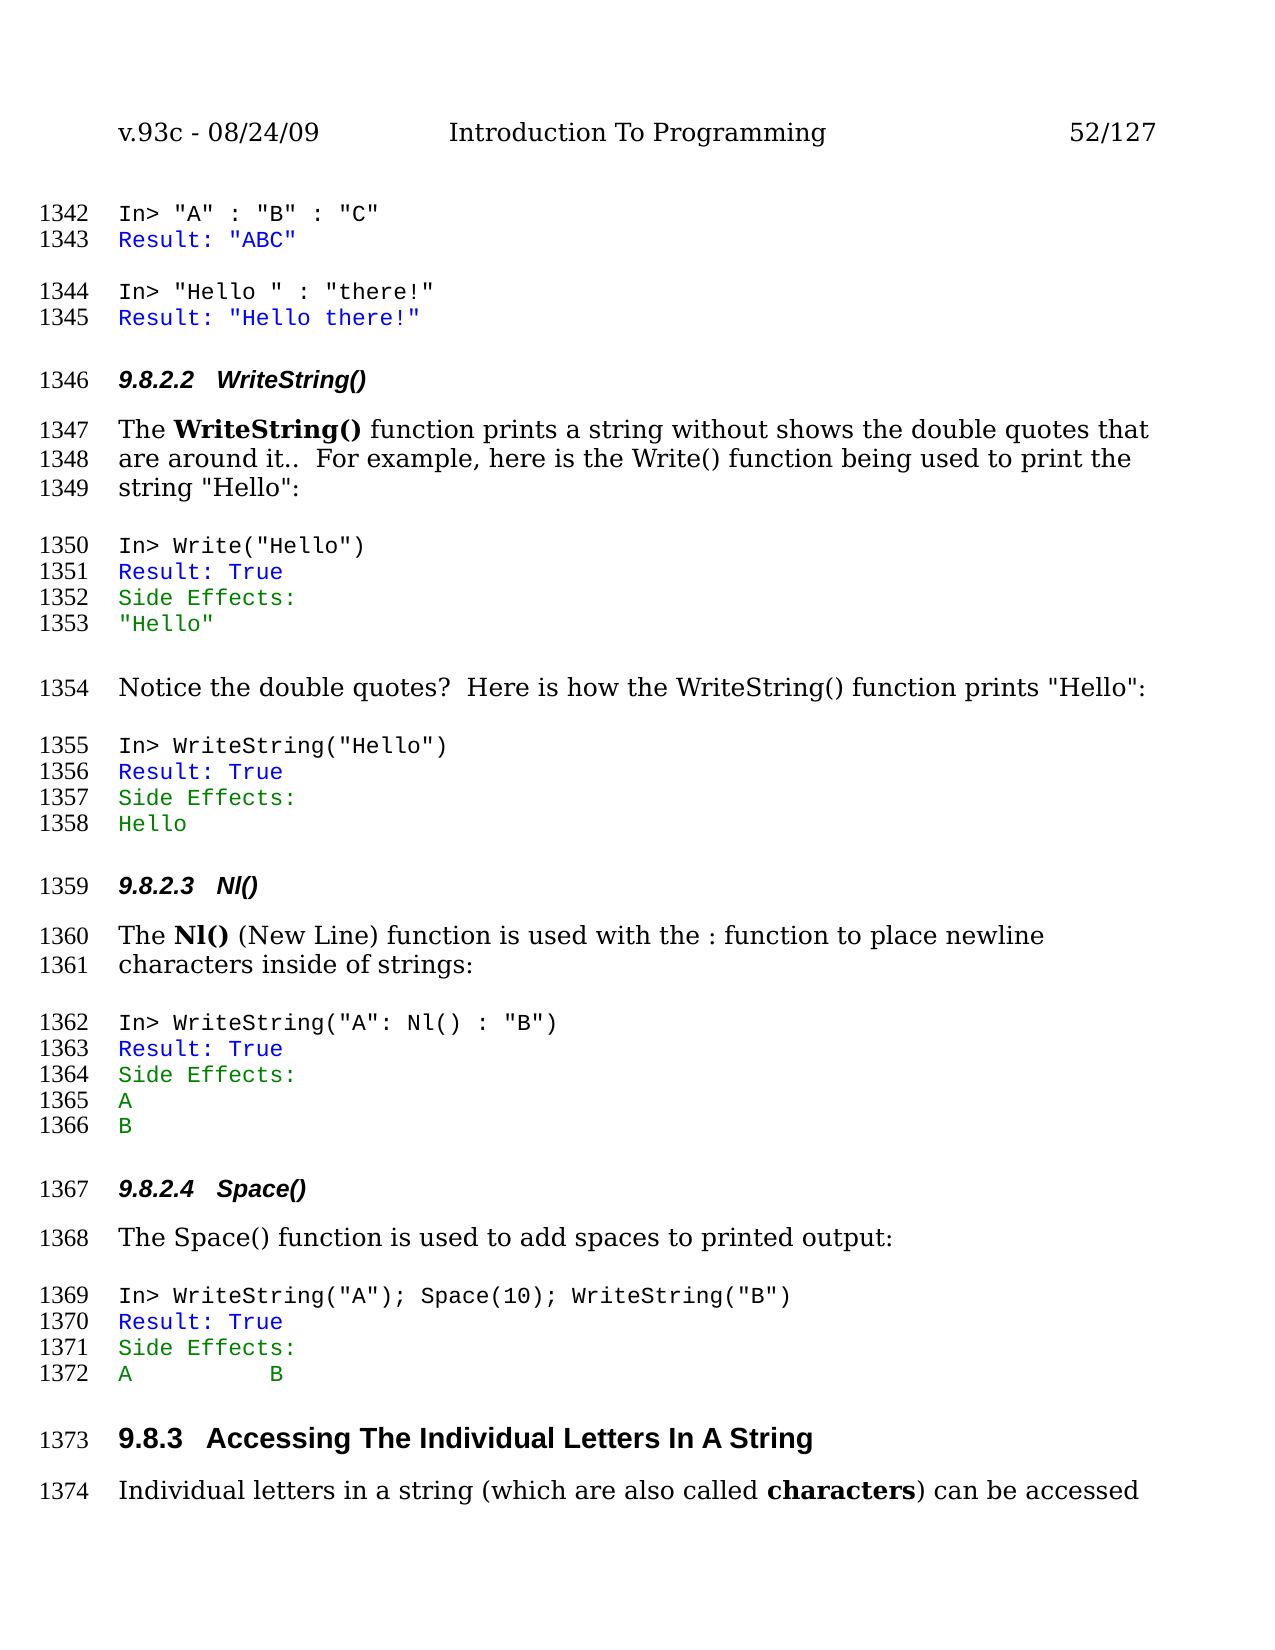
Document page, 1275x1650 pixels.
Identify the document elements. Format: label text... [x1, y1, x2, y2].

text In> WriteString("Hello") [118, 734, 1157, 760]
text The Space() function is used to add spaces to printed output: [118, 1223, 1157, 1252]
text The Nl() (New Line) function is used with the : function to place newline characters inside of strings: [118, 921, 1157, 979]
text In> WriteString("A"); Space(10); WriteString("B") [118, 1284, 1157, 1310]
text Notice the double quotes? Here is how the WriteString() function prints "Hello": [118, 673, 1157, 702]
text In> WriteString("A": Nl() : "B") [118, 1011, 1157, 1037]
text A [118, 1089, 1157, 1115]
text Side Effects: [118, 786, 1157, 812]
text In> "A" : "B" : "C" [118, 203, 1157, 229]
text "Hello" [118, 612, 1157, 638]
subtitle Nl() [118, 871, 1157, 900]
text Side Effects: [118, 1063, 1157, 1089]
text Side Effects: [118, 586, 1157, 612]
subtitle Space() [118, 1174, 1157, 1202]
text In> Write("Hello") [118, 534, 1157, 561]
text Individual letters in a string (which are also called characters) can be accessed [118, 1476, 1157, 1505]
subtitle WriteString() [118, 365, 1157, 394]
text Result: "Hello there!" [118, 306, 1157, 332]
text Result: True [118, 1037, 1157, 1063]
subtitle Accessing The Individual Letters In A String [118, 1421, 1157, 1455]
text Result: True [118, 1310, 1157, 1336]
text Result: True [118, 561, 1157, 586]
text In> "Hello " : "there!" [118, 281, 1157, 306]
text Result: "ABC" [118, 229, 1157, 254]
text Hello [118, 812, 1157, 838]
text Result: True [118, 760, 1157, 786]
text A B [118, 1362, 1157, 1388]
text Side Effects: [118, 1336, 1157, 1362]
text B [118, 1115, 1157, 1141]
text The WriteString() function prints a string without shows the double quotes that are around it.. For example, here is the Write() function being used to print the string "Hello": [118, 415, 1157, 503]
